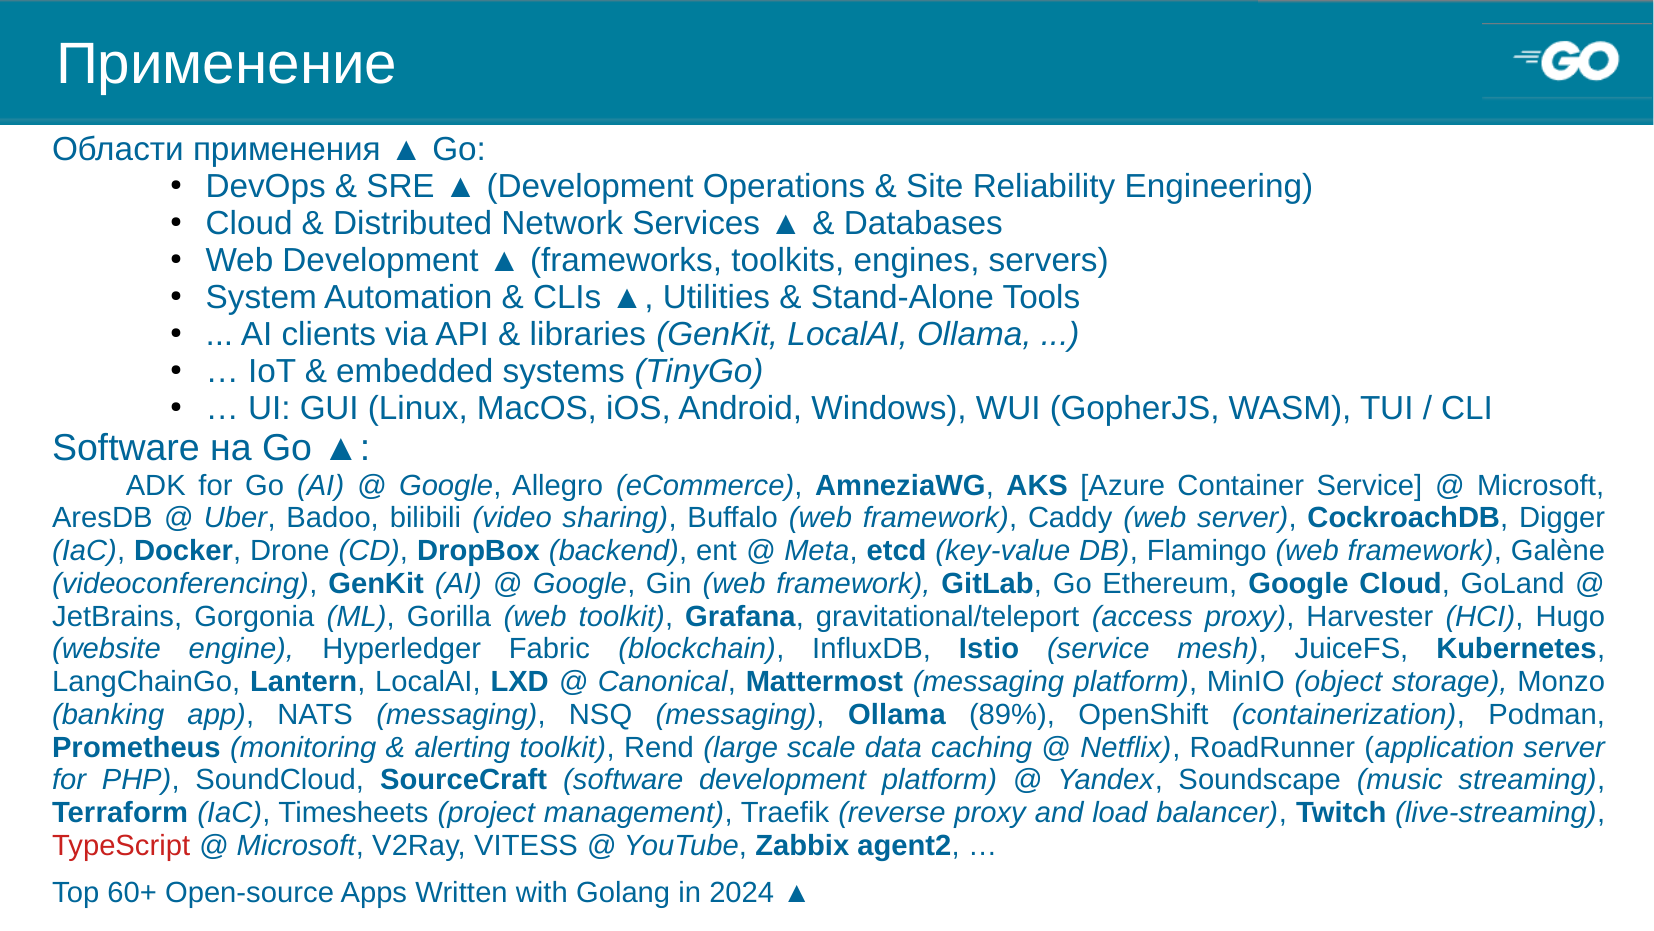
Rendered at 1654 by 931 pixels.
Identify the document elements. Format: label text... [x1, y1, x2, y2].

picture [1542, 41, 1619, 81]
text_box Применение [41, 23, 1495, 104]
text_box Области применения ▲ Go: DevOps & SRE ▲ (Development Operations & Site Reliability Engineering) Cloud & Distributed Network Services ▲ & Databases Web Development ▲ (frameworks, toolkits, engines, servers) System Automation & CLIs ▲, Utilities & Stand-Alone Tools ... AI clients via API & libraries (GenKit, LocalAI, Ollama, ...) … IoT & embedded systems (TinyGo) … UI: GUI (Linux, MacOS, iOS, Android, Windows), WUI (GopherJS, WASM), TUI / CLI Software на Go ▲: ADK for Go (AI) @ Google, Allegro (eCommerce), AmneziaWG, AKS [Azure Container Service] @ Microsoft, AresDB @ Uber, Badoo, bilibili (video sharing), Buffalo (web framework), Caddy (web server), CockroachDB, Digger (IaC), Docker, Drone (CD), DropBox (backend), ent @ Meta, etcd (key-value DB), Flamingo (web framework), Galène (videoconferencing), GenKit (AI) @ Google, Gin (web framework), GitLab, Go Ethereum, Google Cloud, GoLand @ JetBrains, Gorgonia (ML), Gorilla (web toolkit), Grafana, gravitational/teleport (access proxy), Harvester (HCI), Hugo (website engine), Hyperledger Fabric (blockchain), InfluxDB, Istio (service mesh), JuiceFS, Kubernetes, LangChainGo, Lantern, LocalAI, LXD @ Canonical, Mattermost (messaging platform), MinIO (object storage), Monzo (banking app), NATS (messaging), NSQ (messaging), Ollama (89%), OpenShift (containerization), Podman, Prometheus (monitoring & alerting toolkit), Rend (large scale data caching @ Netflix), RoadRunner (application server for PHP), SoundCloud, SourceCraft (software development platform) @ Yandex, Soundscape (music streaming), Terraform (IaC), Timesheets (project management), Traefik (reverse proxy and load balancer), Twitch (live-streaming), TypeScript @ Microsoft, V2Ray, VITESS @ YouTube, Zabbix agent2, … Top 60+ Open-source Apps Written with Golang in 2024 ▲ [37, 122, 1621, 917]
